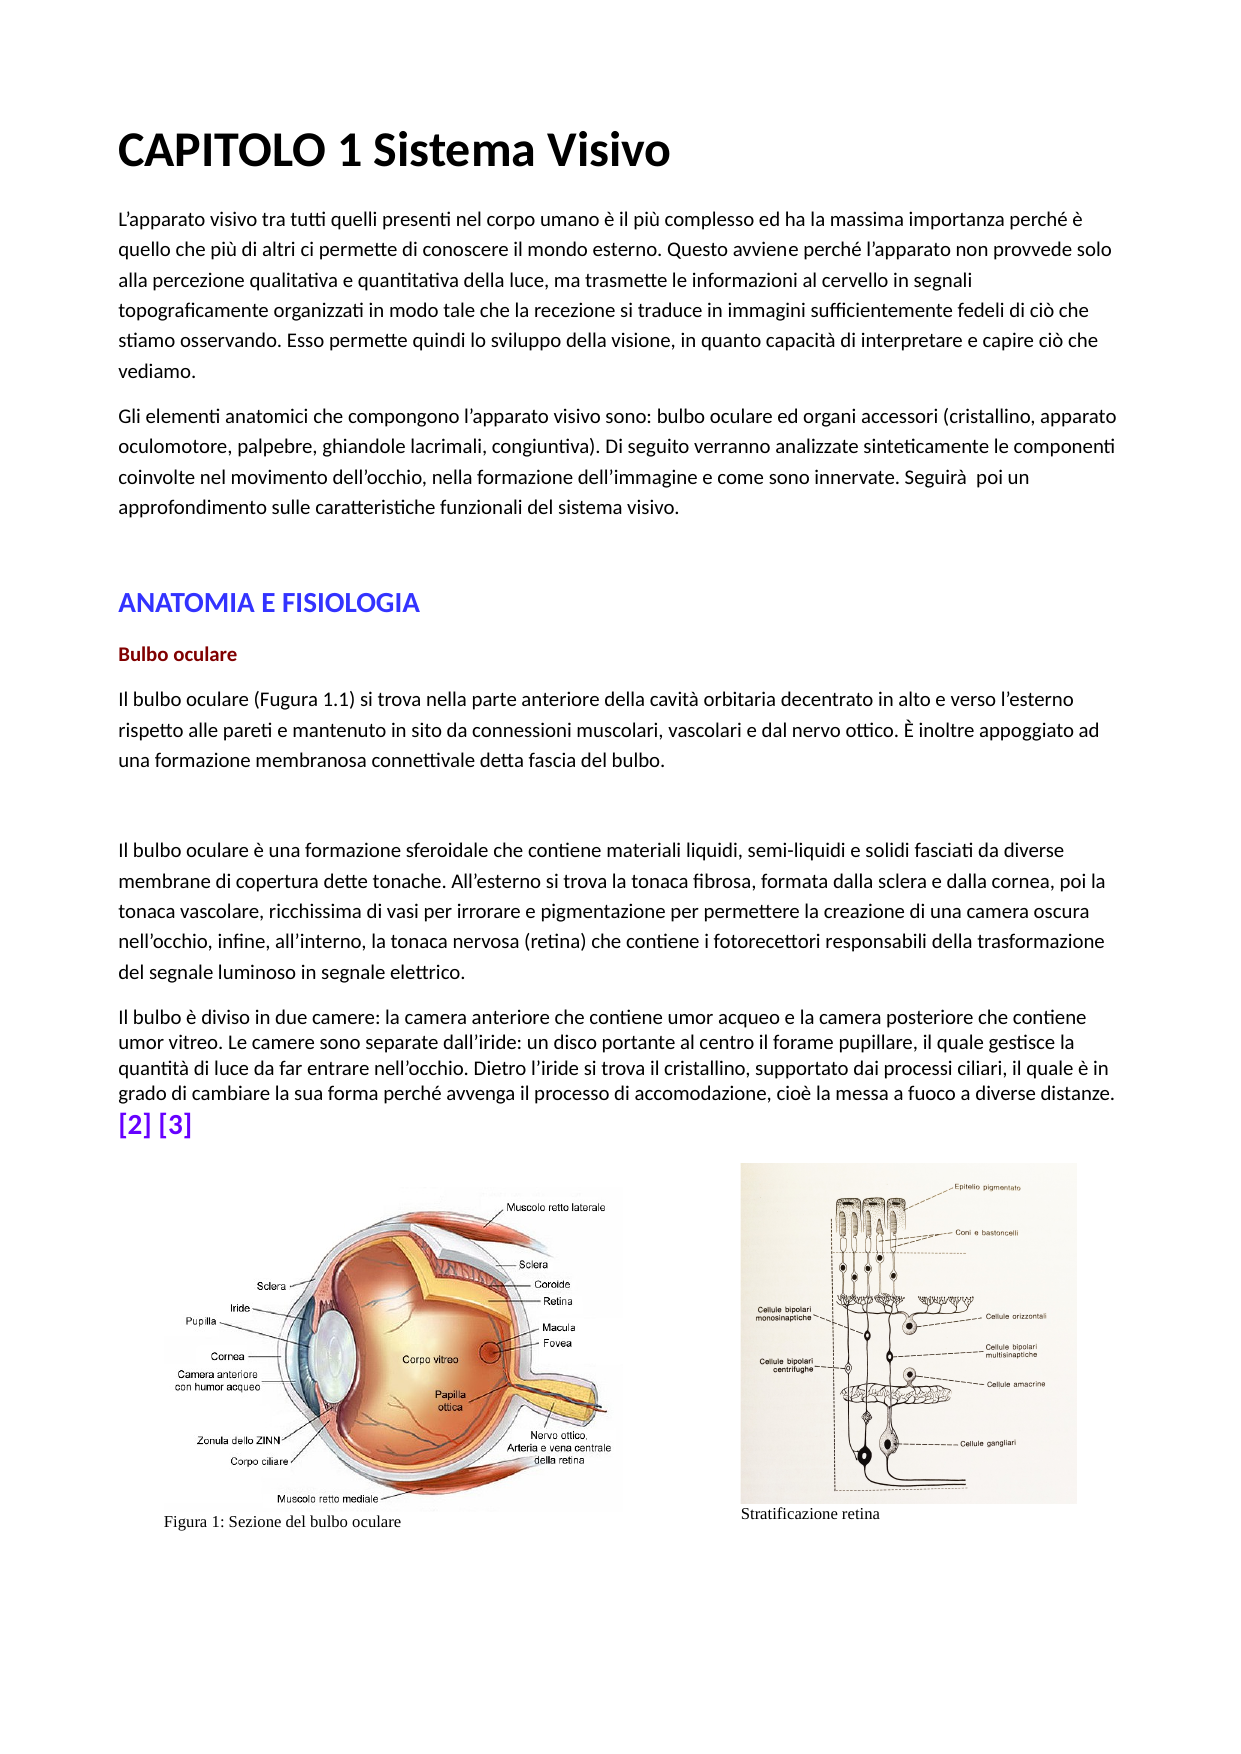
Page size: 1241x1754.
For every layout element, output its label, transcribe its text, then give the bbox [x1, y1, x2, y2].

text Figura 1: Sezione del bulbo oculare [164, 1512, 623, 1531]
text Il bulbo è diviso in due camere: la camera anteriore che contiene umor acqueo e la camera posteriore che contiene umor vitreo. Le camere sono separate dall’iride: un disco portante al centro il forame pupillare, il quale gestisce la quantità di luce da far entrare nell’occhio. Dietro l’iride si trova il cristallino, supportato dai processi ciliari, il quale è in grado di cambiare la sua forma perché avvenga il processo di accomodazione, cioè la messa a fuoco a diverse distanze.[2] [3] [118, 1004, 1122, 1141]
picture [163, 1187, 623, 1512]
text Il bulbo oculare (Fugura 1.1) si trova nella parte anteriore della cavità orbitaria decentrato in alto e verso l’esterno rispetto alle pareti e mantenuto in sito da connessioni muscolari, vascolari e dal nervo ottico. È inoltre appoggiato ad una formazione membranosa connettivale detta fascia del bulbo. [118, 687, 1122, 773]
text ANATOMIA E FISIOLOGIA [118, 584, 1122, 620]
picture [740, 1163, 1077, 1504]
text Stratificazione retina [741, 1504, 1077, 1523]
text CAPITOLO 1 Sistema Visivo [118, 118, 1122, 179]
text Gli elementi anatomici che compongono l’apparato visivo sono: bulbo oculare ed organi accessori (cristallino, apparato oculomotore, palpebre, ghiandole lacrimali, congiuntiva). Di seguito verranno analizzate sinteticamente le componenti coinvolte nel movimento dell’occhio, nella formazione dell’immagine e come sono innervate. Seguirà poi un approfondimento sulle caratteristiche funzionali del sistema visivo. [118, 403, 1122, 520]
text L’apparato visivo tra tutti quelli presenti nel corpo umano è il più complesso ed ha la massima importanza perché è quello che più di altri ci permette di conoscere il mondo esterno. Questo avviene perché l’apparato non provvede solo alla percezione qualitativa e quantitativa della luce, ma trasmette le informazioni al cervello in segnali topograficamente organizzati in modo tale che la recezione si traduce in immagini sufficientemente fedeli di ciò che stiamo osservando. Esso permette quindi lo sviluppo della visione, in quanto capacità di interpretare e capire ciò che vediamo. [118, 206, 1122, 383]
text Il bulbo oculare è una formazione sferoidale che contiene materiali liquidi, semi-liquidi e solidi fasciati da diverse membrane di copertura dette tonache. All’esterno si trova la tonaca fibrosa, formata dalla sclera e dalla cornea, poi la tonaca vascolare, ricchissima di vasi per irrorare e pigmentazione per permettere la creazione di una camera oscura nell’occhio, infine, all’interno, la tonaca nervosa (retina) che contiene i fotorecettori responsabili della trasformazione del segnale luminoso in segnale elettrico. [118, 837, 1122, 984]
text Bulbo oculare [118, 642, 1122, 667]
